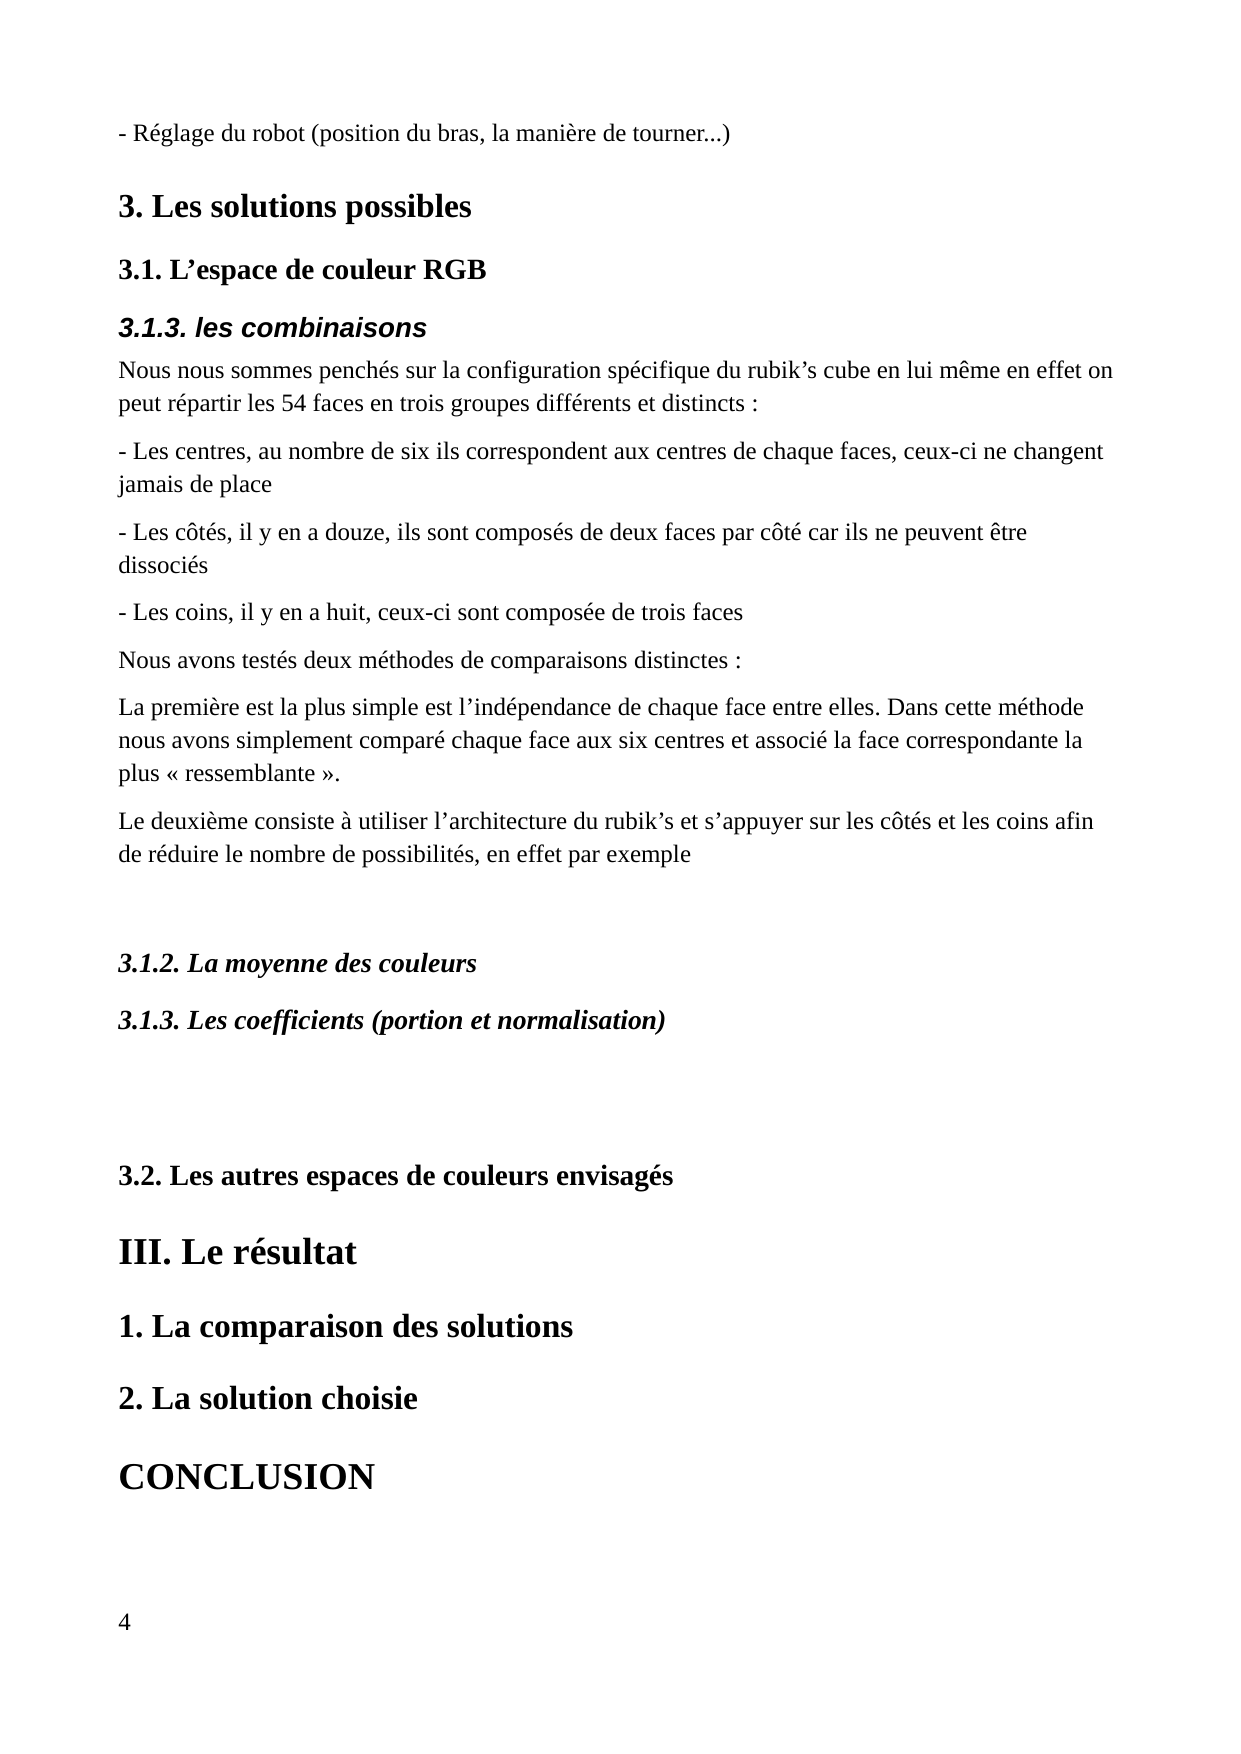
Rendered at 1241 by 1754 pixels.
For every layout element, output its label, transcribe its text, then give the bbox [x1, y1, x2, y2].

subtitle 3.1. L’espace de couleur RGB [118, 252, 1122, 286]
subtitle CONCLUSION [118, 1454, 1122, 1498]
text Le deuxième consiste à utiliser l’architecture du rubik’s et s’appuyer sur les côtés et les coins afin de réduire le nombre de possibilités, en effet par exemple [118, 806, 1122, 868]
subtitle 3.2. Les autres espaces de couleurs envisagés [118, 1158, 1122, 1192]
subtitle 3. Les solutions possibles [118, 187, 1122, 225]
subtitle 1. La comparaison des solutions [118, 1306, 1122, 1345]
text Nous avons testés deux méthodes de comparaisons distinctes : [118, 645, 1122, 674]
subtitle 2. La solution choisie [118, 1378, 1122, 1417]
subtitle III. Le résultat [118, 1229, 1122, 1273]
text - Réglage du robot (position du bras, la manière de tourner...) [118, 118, 1122, 147]
subtitle 3.1.3. les combinaisons [118, 311, 1122, 343]
text - Les côtés, il y en a douze, ils sont composés de deux faces par côté car ils ne peuvent être dissociés [118, 517, 1122, 578]
text La première est la plus simple est l’indépendance de chaque face entre elles. Dans cette méthode nous avons simplement comparé chaque face aux six centres et associé la face correspondante la plus « ressemblante ». [118, 692, 1122, 787]
text - Les coins, il y en a huit, ceux-ci sont composée de trois faces [118, 597, 1122, 626]
subtitle 3.1.3. Les coefficients (portion et normalisation) [118, 1004, 1122, 1036]
text - Les centres, au nombre de six ils correspondent aux centres de chaque faces, ceux-ci ne changent jamais de place [118, 436, 1122, 498]
subtitle 3.1.2. La moyenne des couleurs [118, 947, 1122, 979]
text Nous nous sommes penchés sur la configuration spécifique du rubik’s cube en lui même en effet on peut répartir les 54 faces en trois groupes différents et distincts : [118, 355, 1122, 417]
